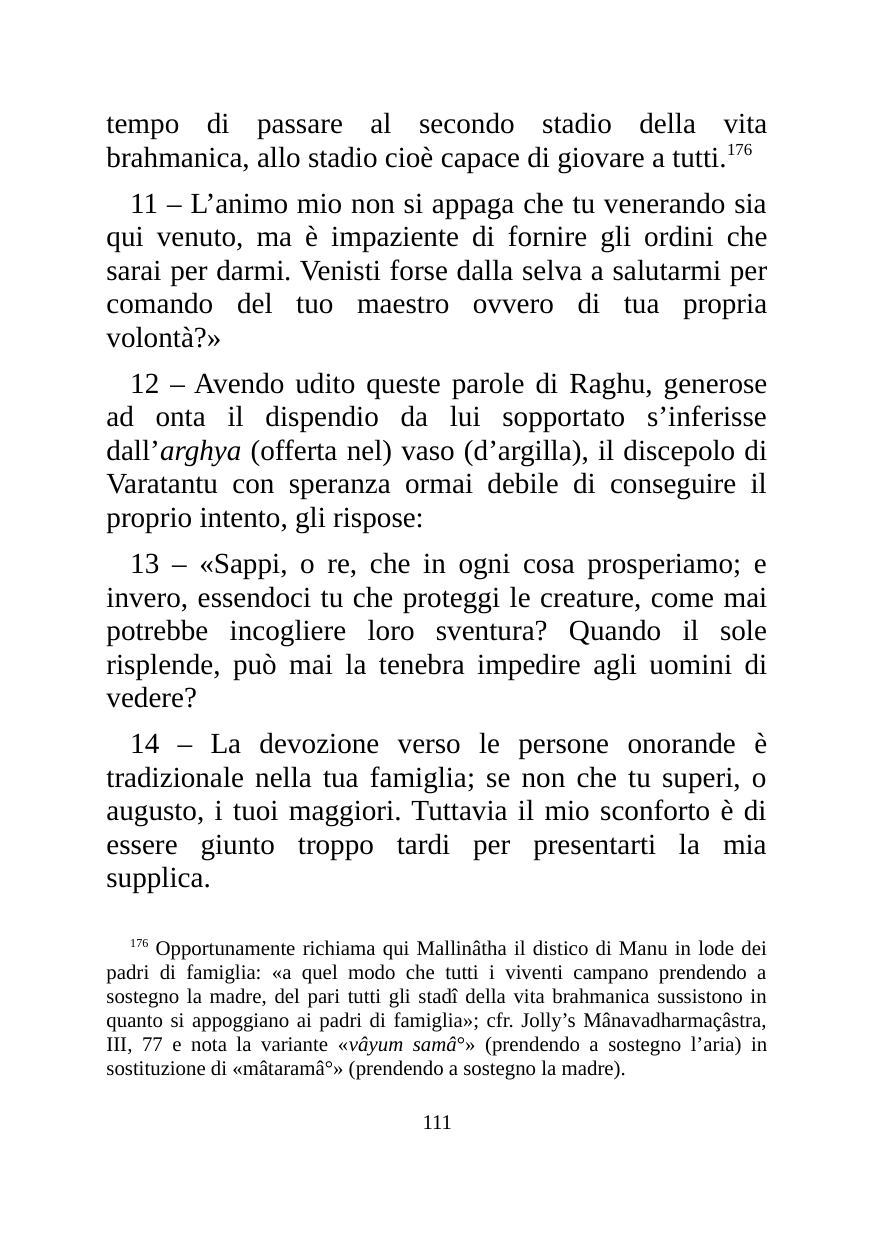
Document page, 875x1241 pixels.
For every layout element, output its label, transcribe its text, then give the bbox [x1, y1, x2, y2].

text 11 – L’animo mio non si appaga che tu venerando sia qui venuto, ma è impaziente di fornire gli ordini che sarai per darmi. Venisti forse dalla selva a salutarmi per comando del tuo maestro ovvero di tua propria volontà?» [106, 186, 768, 353]
text 13 – «Sappi, o re, che in ogni cosa prosperiamo; e invero, essendoci tu che proteggi le creature, come mai potrebbe incogliere loro sventura? Quando il sole risplende, può mai la tenebra impedire agli uomini di vedere? [106, 546, 768, 714]
text 14 – La devozione verso le persone onorande è tradizionale nella tua famiglia; se non che tu superi, o augusto, i tuoi maggiori. Tuttavia il mio sconforto è di essere giunto troppo tardi per presentarti la mia supplica. [106, 726, 768, 894]
text 12 – Avendo udito queste parole di Raghu, generose ad onta il dispendio da lui sopportato s’inferisse dall’arghya (offerta nel) vaso (d’argilla), il discepolo di Varatantu con speranza ormai debile di conseguire il proprio intento, gli rispose: [106, 366, 768, 534]
text tempo di passare al secondo stadio della vita brahmanica, allo stadio cioè capace di giovare a tutti. [106, 106, 768, 173]
text Opportunamente richiama qui Mallinâtha il distico di Manu in lode dei padri di famiglia: «a quel modo che tutti i viventi campano prendendo a sostegno la madre, del pari tutti gli stadî della vita brahmanica sussistono in quanto si appoggiano ai padri di famiglia»; cfr. Jolly’s Mânavadharmaçâstra, III, 77 e nota la variante «vâyum samâ°» (prendendo a sostegno l’aria) in sostituzione di «mâtaramâ°» (prendendo a sostegno la madre). [106, 936, 768, 1080]
